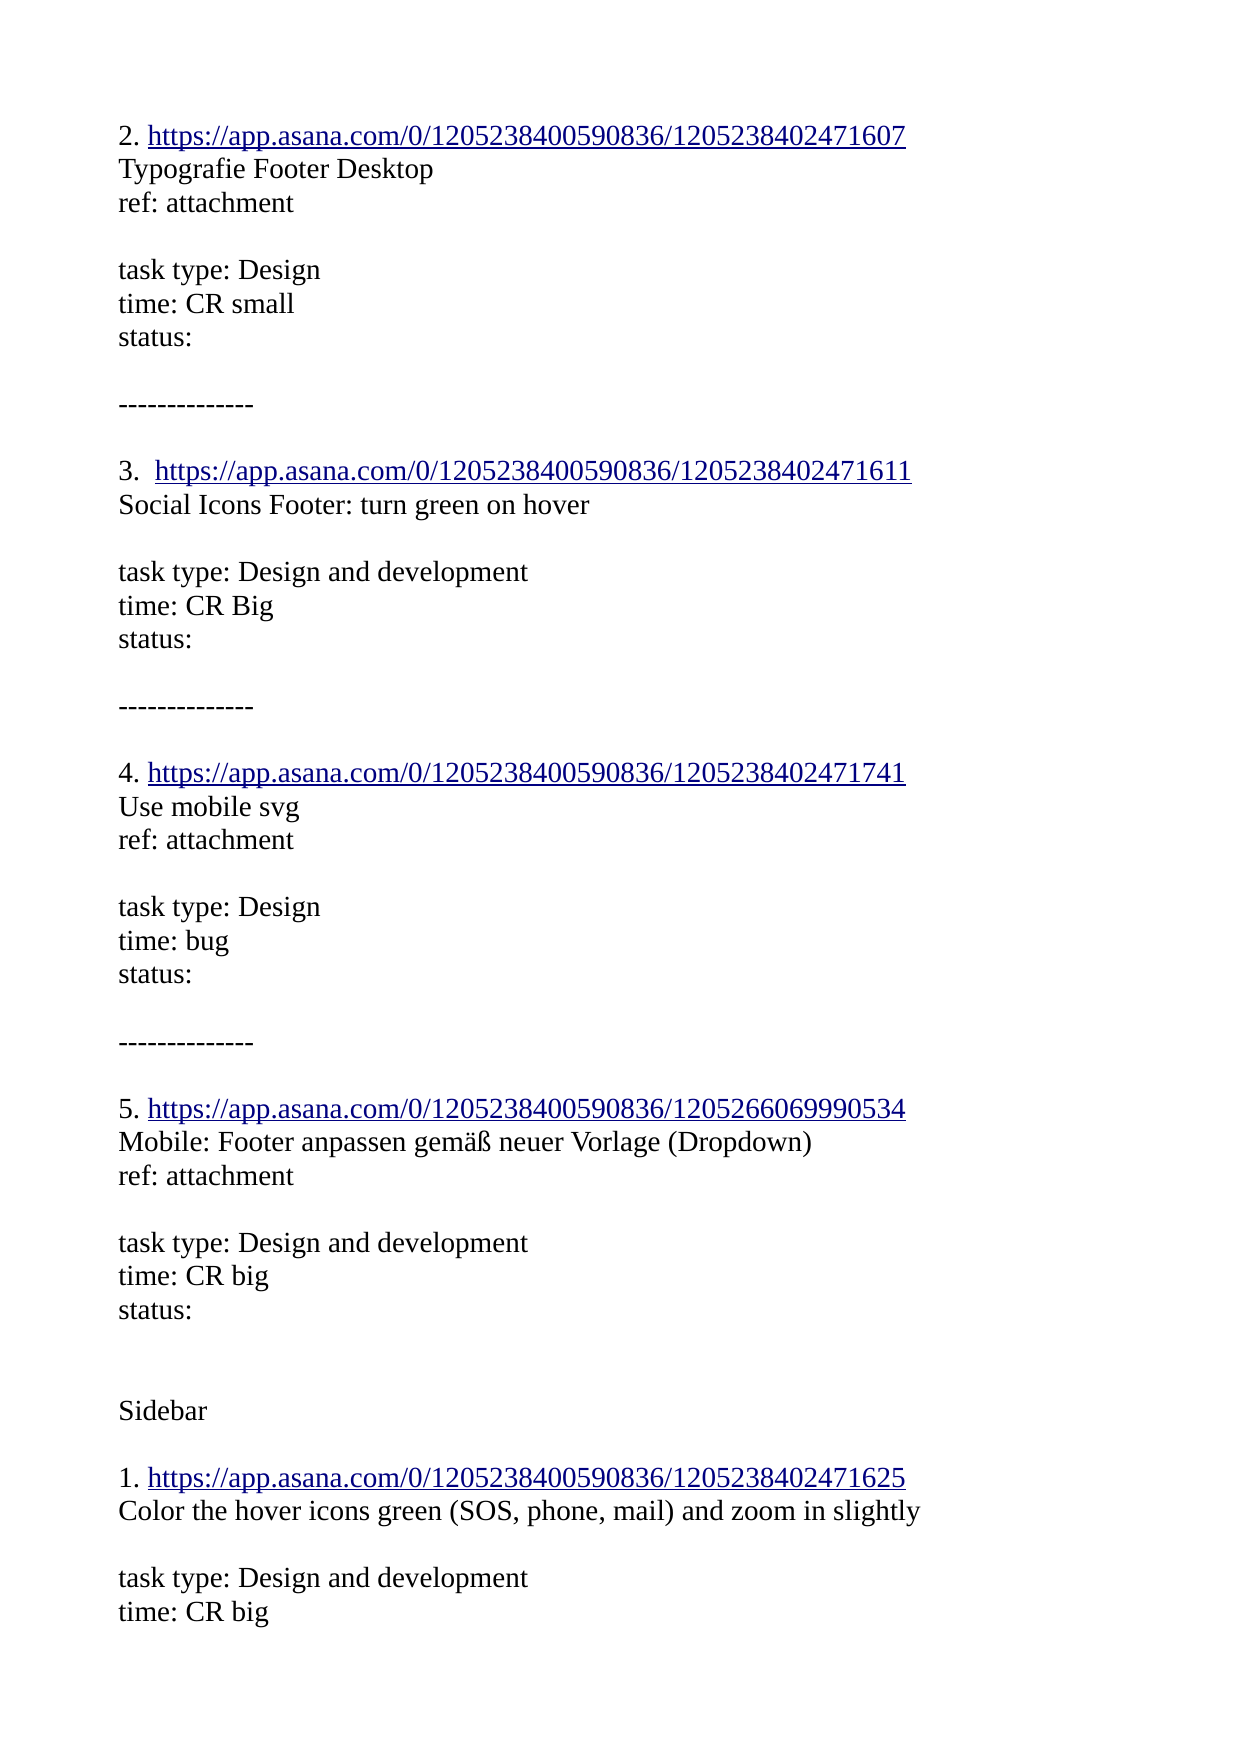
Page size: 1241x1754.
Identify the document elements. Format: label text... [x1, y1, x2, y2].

text 5. https://app.asana.com/0/1205238400590836/1205266069990534 [118, 1091, 1122, 1124]
text status: [118, 621, 1122, 655]
text Mobile: Footer anpassen gemäß neuer Vorlage (Dropdown) [118, 1124, 1122, 1158]
text Color the hover icons green (SOS, phone, mail) and zoom in slightly [118, 1493, 1122, 1527]
text time: bug [118, 923, 1122, 957]
text task type: Design and development [118, 1560, 1122, 1594]
text Social Icons Footer: turn green on hover [118, 487, 1122, 521]
text status: [118, 1292, 1122, 1326]
text status: [118, 957, 1122, 990]
text time: CR Big [118, 588, 1122, 621]
text 1. https://app.asana.com/0/1205238400590836/1205238402471625 [118, 1460, 1122, 1493]
text 2. https://app.asana.com/0/1205238400590836/1205238402471607 [118, 118, 1122, 152]
text ref: attachment [118, 185, 1122, 219]
text task type: Design and development [118, 554, 1122, 588]
text ref: attachment [118, 1158, 1122, 1191]
text Typografie Footer Desktop [118, 152, 1122, 185]
text time: CR small [118, 286, 1122, 319]
text Sidebar [118, 1393, 1122, 1426]
text task type: Design and development [118, 1225, 1122, 1258]
text -------------- [118, 1024, 1122, 1057]
text time: CR big [118, 1258, 1122, 1292]
text ref: attachment [118, 822, 1122, 856]
text time: CR big [118, 1594, 1122, 1627]
text Use mobile svg [118, 789, 1122, 822]
text 3. https://app.asana.com/0/1205238400590836/1205238402471611 [118, 453, 1122, 487]
text task type: Design [118, 252, 1122, 286]
text status: [118, 319, 1122, 353]
text -------------- [118, 688, 1122, 722]
text -------------- [118, 386, 1122, 420]
text 4. https://app.asana.com/0/1205238400590836/1205238402471741 [118, 755, 1122, 789]
text task type: Design [118, 889, 1122, 923]
